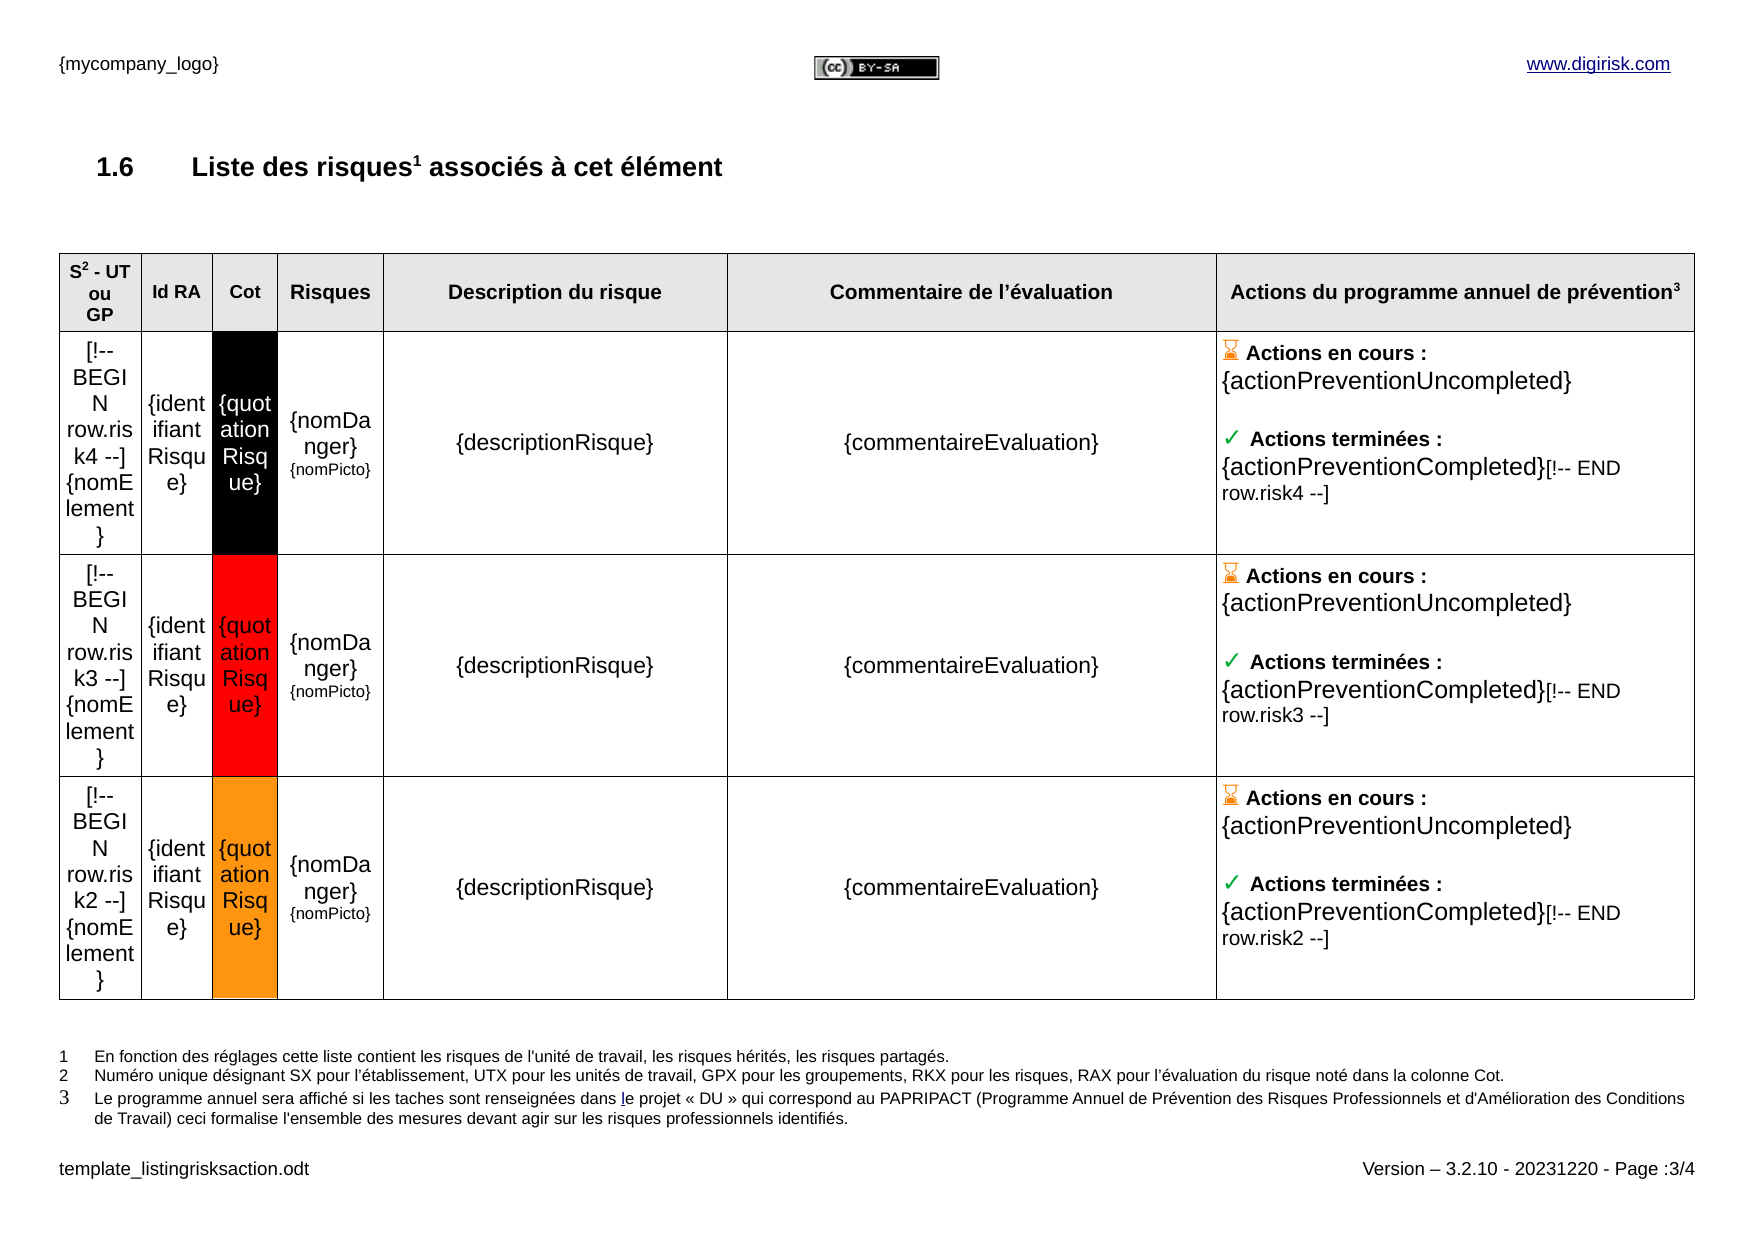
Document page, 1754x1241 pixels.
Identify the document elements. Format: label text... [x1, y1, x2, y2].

table_cell {nomDanger} {nomPicto} [278, 332, 383, 554]
table_cell [!-- BEGIN row.risk3 --]{nomElement} [60, 555, 141, 776]
table_header Id RA [142, 254, 212, 331]
table_header Commentaire de l’évaluation [728, 254, 1216, 331]
table_cell ⌛ Actions en cours : {actionPreventionUncompleted} ✓ Actions terminées : {actionPreventionCompleted}[!-- END row.risk4 --] [1217, 332, 1694, 554]
table_header Description du risque [384, 254, 727, 331]
subtitle Liste des risques associés à cet élément [88, 151, 1695, 183]
table_cell {quotationRisque} [213, 555, 277, 776]
table_cell {nomDanger} {nomPicto} [278, 777, 383, 998]
list En fonction des réglages cette liste contient les risques de l'unité de travail, les risques hérités, les risques partagés. [59, 1047, 1695, 1066]
table_cell {nomDanger} {nomPicto} [278, 555, 383, 776]
table_cell {quotationRisque} [213, 777, 277, 998]
table_cell {quotationRisque} [213, 332, 277, 554]
table_cell {commentaireEvaluation} [728, 777, 1216, 998]
table_cell [!-- BEGIN row.risk4 --]{nomElement} [60, 332, 141, 554]
table_cell {descriptionRisque} [384, 555, 727, 776]
table_cell {commentaireEvaluation} [728, 555, 1216, 776]
table_header S - UT ou GP [60, 254, 141, 331]
table_header Cot [213, 254, 277, 331]
picture [814, 56, 940, 80]
table_cell {descriptionRisque} [384, 332, 727, 554]
table_cell ⌛ Actions en cours : {actionPreventionUncompleted} ✓ Actions terminées : {actionPreventionCompleted}[!-- END row.risk2 --] [1217, 777, 1694, 998]
table_cell ⌛ Actions en cours : {actionPreventionUncompleted} ✓ Actions terminées : {actionPreventionCompleted}[!-- END row.risk3 --] [1217, 555, 1694, 776]
table_header Actions du programme annuel de prévention [1217, 254, 1694, 331]
table_header Risques [278, 254, 383, 331]
table_cell {identifiantRisque} [142, 777, 212, 998]
table_cell {identifiantRisque} [142, 555, 212, 776]
table_cell {commentaireEvaluation} [728, 332, 1216, 554]
table_cell [!-- BEGIN row.risk2 --]{nomElement} [60, 777, 141, 998]
table_cell {identifiantRisque} [142, 332, 212, 554]
table_cell {descriptionRisque} [384, 777, 727, 998]
